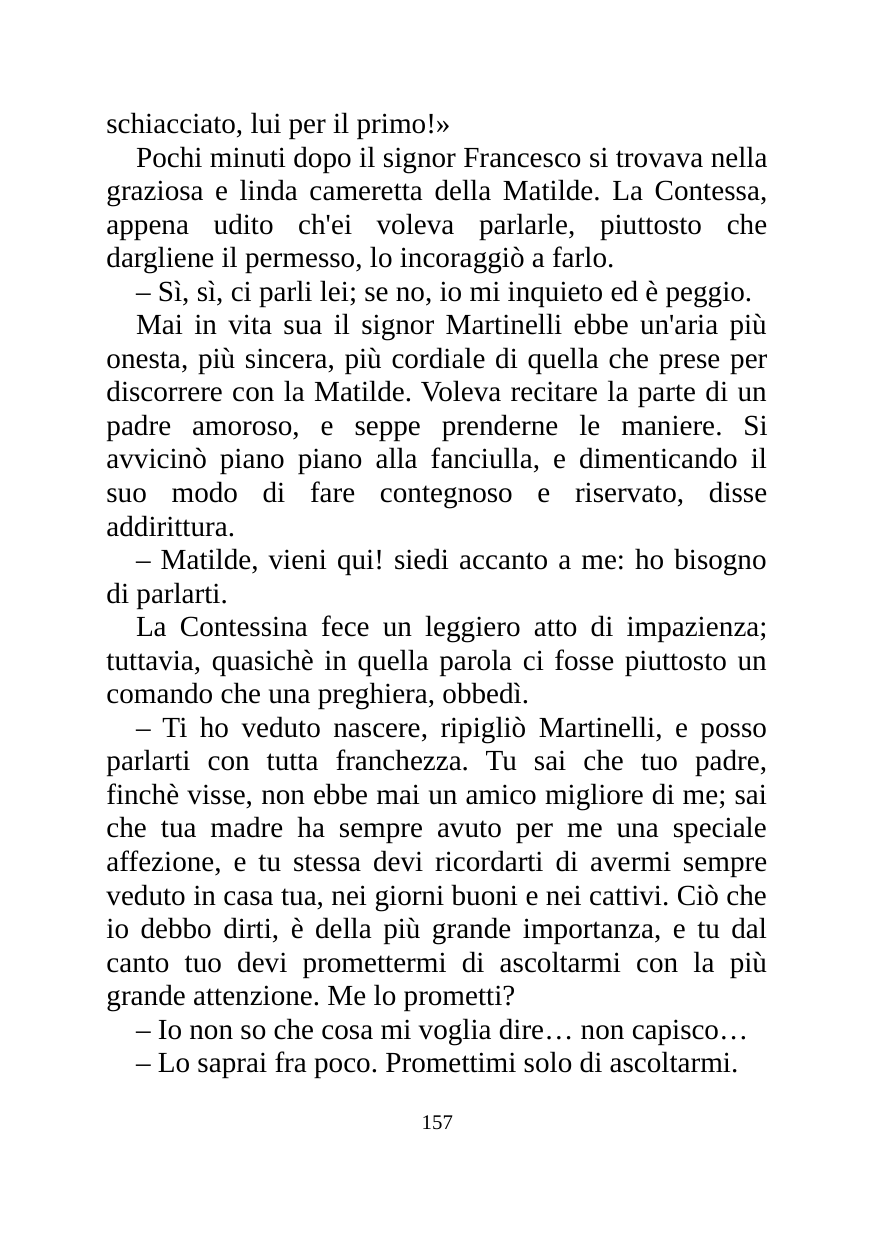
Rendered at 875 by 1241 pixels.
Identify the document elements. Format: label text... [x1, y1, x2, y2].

text Mai in vita sua il signor Martinelli ebbe un'aria più onesta, più sincera, più cordiale di quella che prese per discorrere con la Matilde. Voleva recitare la parte di un padre amoroso, e seppe prenderne le maniere. Si avvicinò piano piano alla fanciulla, e dimenticando il suo modo di fare contegnoso e riservato, disse addirittura. [106, 307, 768, 542]
text schiacciato, lui per il primo!» [106, 106, 768, 140]
text – Sì, sì, ci parli lei; se no, io mi inquieto ed è peggio. [106, 274, 768, 307]
text La Contessina fece un leggiero atto di impazienza; tuttavia, quasichè in quella parola ci fosse piuttosto un comando che una preghiera, obbedì. [106, 609, 768, 710]
text – Ti ho veduto nascere, ripigliò Martinelli, e posso parlarti con tutta franchezza. Tu sai che tuo padre, finchè visse, non ebbe mai un amico migliore di me; sai che tua madre ha sempre avuto per me una speciale affezione, e tu stessa devi ricordarti di avermi sempre veduto in casa tua, nei giorni buoni e nei cattivi. Ciò che io debbo dirti, è della più grande importanza, e tu dal canto tuo devi promettermi di ascoltarmi con la più grande attenzione. Me lo prometti? [106, 710, 768, 1012]
text – Matilde, vieni qui! siedi accanto a me: ho bisogno di parlarti. [106, 542, 768, 609]
text – Io non so che cosa mi voglia dire… non capisco… [106, 1012, 768, 1045]
text Pochi minuti dopo il signor Francesco si trovava nella graziosa e linda cameretta della Matilde. La Contessa, appena udito ch'ei voleva parlarle, piuttosto che dargliene il permesso, lo incoraggiò a farlo. [106, 140, 768, 274]
text – Lo saprai fra poco. Promettimi solo di ascoltarmi. [106, 1045, 768, 1079]
